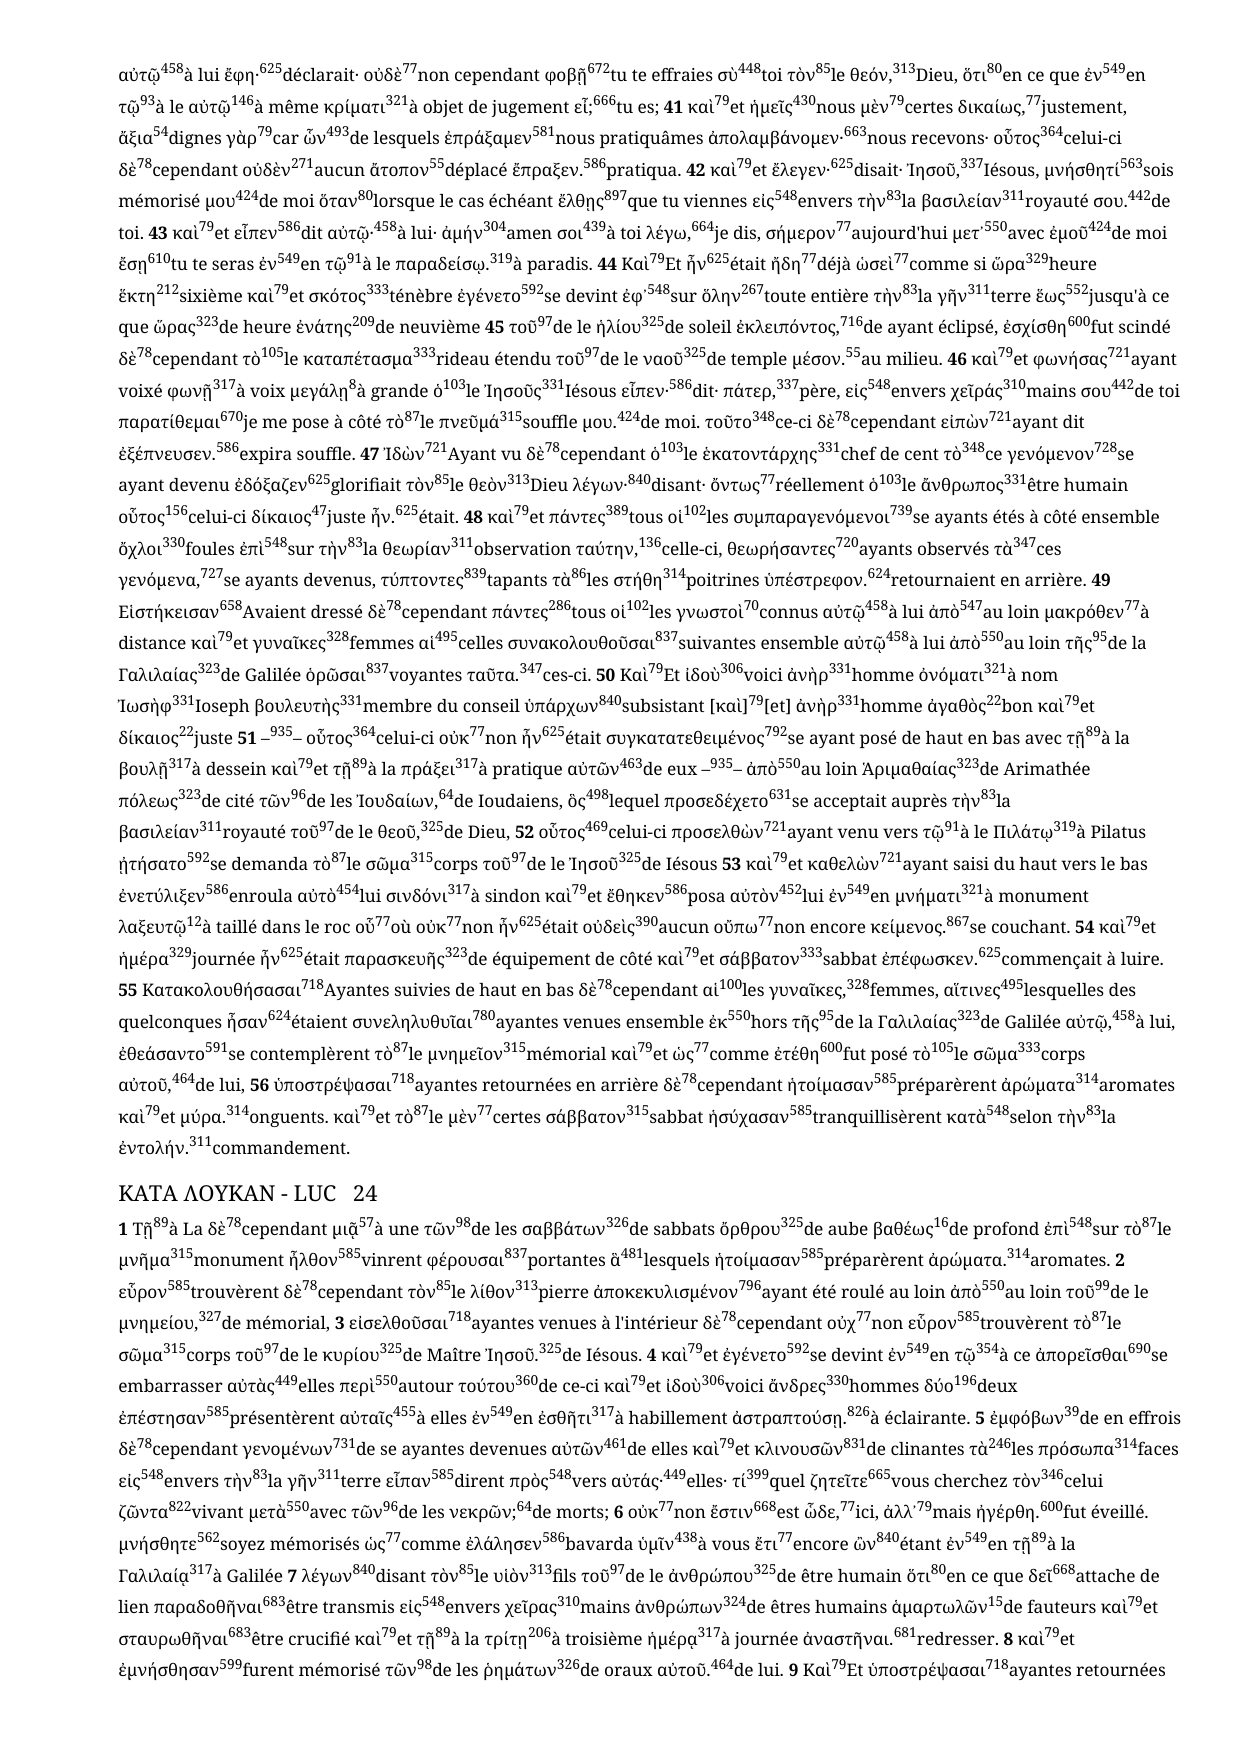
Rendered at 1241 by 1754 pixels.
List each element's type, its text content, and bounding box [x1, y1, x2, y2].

text 1 Τῇ89à La δὲ78cependant μιᾷ57à une τῶν98de les σαββάτων326de sabbats ὄρθρου325de aube βαθέως16de profond ἐπὶ548sur τὸ87le μνῆμα315monument ἦλθον585vinrent φέρουσαι837portantes ἃ481lesquels ἡτοίμασαν585préparèrent ἀρώματα.314aromates. 2 εὗρον585trouvèrent δὲ78cependant τὸν85le λίθον313pierre ἀποκεκυλισμένον796ayant été roulé au loin ἀπὸ550au loin τοῦ99de le μνημείου,327de mémorial, 3 εἰσελθοῦσαι718ayantes venues à l'intérieur δὲ78cependant οὐχ77non εὗρον585trouvèrent τὸ87le σῶμα315corps τοῦ97de le κυρίου325de Maître Ἰησοῦ.325de Iésous. 4 καὶ79et ἐγένετο592se devint ἐν549en τῷ354à ce ἀπορεῖσθαι690se embarrasser αὐτὰς449elles περὶ550autour τούτου360de ce-ci καὶ79et ἰδοὺ306voici ἄνδρες330hommes δύο196deux ἐπέστησαν585présentèrent αὐταῖς455à elles ἐν549en ἐσθῆτι317à habillement ἀστραπτούσῃ.826à éclairante. 5 ἐμφόβων39de en effrois δὲ78cependant γενομένων731de se ayantes devenues αὐτῶν461de elles καὶ79et κλινουσῶν831de clinantes τὰ246les πρόσωπα314faces εἰς548envers τὴν83la γῆν311terre εἶπαν585dirent πρὸς548vers αὐτάς·449elles· τί399quel ζητεῖτε665vous cherchez τὸν346celui ζῶντα822vivant μετὰ550avec τῶν96de les νεκρῶν;64de morts; 6 οὐκ77non ἔστιν668est ὧδε,77ici, ἀλλ᾽79mais ἠγέρθη.600fut éveillé. μνήσθητε562soyez mémorisés ὡς77comme ἐλάλησεν586bavarda ὑμῖν438à vous ἔτι77encore ὢν840étant ἐν549en τῇ89à la Γαλιλαίᾳ317à Galilée 7 λέγων840disant τὸν85le υἱὸν313fils τοῦ97de le ἀνθρώπου325de être humain ὅτι80en ce que δεῖ668attache de lien παραδοθῆναι683être transmis εἰς548envers χεῖρας310mains ἀνθρώπων324de êtres humains ἁμαρτωλῶν15de fauteurs καὶ79et σταυρωθῆναι683être crucifié καὶ79et τῇ89à la τρίτῃ206à troisième ἡμέρᾳ317à journée ἀναστῆναι.681redresser. 8 καὶ79et ἐμνήσθησαν599furent mémorisé τῶν98de les ῥημάτων326de oraux αὐτοῦ.464de lui. 9 Καὶ79Et ὑποστρέψασαι718ayantes retournées en arrière ἀπὸ550au loin τοῦ99de le μνημείου327de mémorial ἀπήγγειλαν585rapportèrent annonce ταῦτα347ces-ci πάντα270tous τοῖς90à les ἕνδεκα58à onze καὶ79et πᾶσιν274à tous τοῖς90à les λοιποῖς.377à restants. 10 ἦσαν624étaient δὲ78cependant ἡ101la Μαγδαληνὴ329Magdalene Μαρία329Maria καὶ79et Ἰωάννα329Ioanna καὶ79et Μαρία329Maria ἡ362celle Ἰακώβου325de Iakobos καὶ79et αἱ100les λοιπαὶ387restantes σὺν549avec αὐταῖς.455à elles. ἔλεγον624disaient πρὸς548vers τοὺς84les ἀποστόλους312envoyés ταῦτα,347ces-ci, 11 καὶ79et ἐφάνησαν599furent apparu en lumière ἐνώπιον552en devant αὐτῶν463de eux ὡσεὶ80comme si λῆρος331radotage τὰ104les ῥήματα332oraux ταῦτα,157ces-ci, καὶ79et ἠπίστουν624croyaient pas αὐταῖς.455à elles. 12 Ὁ103Le δὲ78cependant Πέτρος331Pierre ἀναστὰς721ayant redressé ἔδραμεν586courut ἐπὶ548sur τὸ87le μνημεῖον315mémorial καὶ79et παρακύψας721ayant penché à côté βλέπει668regarde τὰ86les ὀθόνια314étoffes de lins μόνα,116seuls, καὶ79et ἀπῆλθεν586éloigna πρὸς548vers ἑαυτὸν528lui-même θαυμάζων840étonnant τὸ348ce γεγονός.772ayant devenu. 13 Καὶ79Et ἰδοὺ306voici δύο70deux ἐξ550hors αὐτῶν463de eux ἐν549en αὐτῇ142à même τῇ89à la ἡμέρᾳ317à journée ἦσαν624étaient πορευόμενοι866se allants εἰς548envers κώμην311village ἀπέχουσαν820tenante au loin σταδίους312stades ἑξήκοντα178soixante ἀπὸ550au loin Ἰερουσαλήμ,323de Ierousalem, ᾗ484à laquelle ὄνομα333nom Ἐμμαοῦς,329Emmaous, 14 καὶ79et αὐτοὶ468eux ὡμίλουν624conversaient πρὸς548vers ἀλλήλους501les uns les autres περὶ550autour πάντων282de tous τῶν359de ces συμβεβηκότων779de ayants arrivés avec τούτων.359de ces-ci. 15 καὶ79et ἐγένετο592se devint ἐν549en τῷ354à ce ὁμιλεῖν689converser αὐτοὺς451eux καὶ79et συζητεῖν689chercher ensemble καὶ79et αὐτὸς542lui-même Ἰησοῦς331Iésous ἐγγίσας721ayant approché συνεπορεύετο631se allait avec αὐτοῖς,457à eux, 16 οἱ102les δὲ78cependant ὀφθαλμοὶ330yeux αὐτῶν463de eux ἐκρατοῦντο635étaient saisi avec force τοῦ360de ce μὴ77ne pas ἐπιγνῶναι681reconnaître αὐτόν.452lui. 17 εἶπεν586dit δὲ78cependant πρὸς548vers αὐτούς·451eux· τίνες409quels οἱ102les λόγοι330discours οὗτοι155ceux-ci οὓς479lesquels ἀντιβάλλετε665vous jetez en échange πρὸς548vers ἀλλήλους501les uns les autres περιπατοῦντες;839piétinants autour; καὶ79et ἐστάθησαν599furent dressé σκυθρωποί.70airs maussades. 18 ἀποκριθεὶς760ayant été répondu δὲ78cependant εἷς71un ὀνόματι321à nom Κλεοπᾶς331Kléopas εἶπεν586dit πρὸς548vers αὐτόν·452lui· σὺ448toi μόνος132seul παροικεῖς666tu habites maison à côté Ἰερουσαλὴμ311Ierousalem καὶ79et οὐκ77non ἔγνως584tu connus τὰ347ces γενόμενα727se ayants devenus ἐν549en αὐτῇ456à elle ἐν549en ταῖς88à les ἡμέραις316à journées ταύταις;141à celles-ci; 19 καὶ79et εἶπεν586dit αὐτοῖς·457à eux· ποῖα;398quels; οἱ468ceux δὲ78cependant εἶπαν585dirent αὐτῷ·458à lui· τὰ347ces περὶ550autour Ἰησοῦ325de Iésous τοῦ97de le Ναζαρηνοῦ,16de Nazarénien, ὃς498lequel ἐγένετο592se devint ἀνὴρ331homme προφήτης331prophète δυνατὸς22puissant ἐν549en ἔργῳ321à travail καὶ79et λόγῳ319à discours ἐναντίον552en-présence τοῦ97de le θεοῦ325de Dieu καὶ79et παντὸς281de tout τοῦ97de le λαοῦ,325de peuple, 20 ὅπως77de telle manière que τε79en outre παρέδωκαν585transmirent αὐτὸν452lui οἱ102les ἀρχιερεῖς330chefs sacrificateurs καὶ79et οἱ102les ἄρχοντες330chefs ἡμῶν423de nous εἰς548envers κρίμα315objet de jugement θανάτου325de trépas καὶ79et ἐσταύρωσαν585crucifièrent αὐτόν.452lui. 21 ἡμεῖς430nous δὲ78cependant ἠλπίζομεν620nous espérions ὅτι80en ce que αὐτός469lui ἐστιν668est ὁ364celui μέλλων840imminant λυτροῦσθαι690se rançonner τὸν85le Ἰσραήλ·313Israël· ἀλλά79mais γε340du moins καὶ77aussi σὺν549avec πᾶσιν276à tous τούτοις353à ces-ci τρίτην201troisième ταύτην136celle-ci ἡμέραν311journée ἄγει668conduit ἀφ᾽550au loin οὗ492de lequel ταῦτα365ces-ci ἐγένετο.592se devint. 22 ἀλλὰ79mais καὶ77aussi γυναῖκές328femmes τινες284des quelconques ἐξ550hors ἡμῶν423de nous ἐξέστησαν585extasièrent ἡμᾶς,416nous, γενόμεναι737se ayantes devenues ὀρθριναὶ68matinales ἐπὶ548sur τὸ87le μνημεῖον,315mémorial, 23 καὶ79et μὴ77ne pas εὑροῦσαι718ayantes trouvées τὸ87le σῶμα315corps αὐτοῦ464de lui ἦλθον585vinrent λέγουσαι837disantes καὶ77aussi ὀπτασίαν311apparition ἀγγέλων324de anges ἑωρακέναι,686avoir vu, οἳ497lesquels λέγουσιν667disent αὐτὸν452lui ζῆν.689vivre. 24 καὶ79et ἀπῆλθόν585éloignèrent τινες389des quelconques τῶν357de ceux σὺν549avec ἡμῖν419à nous ἐπὶ548sur τὸ87le μνημεῖον315mémorial καὶ79et εὗρον585trouvèrent οὕτως77ainsi καθὼς77de haut en bas comme καὶ77aussi αἱ100les γυναῖκες328femmes εἶπον,585dirent, αὐτὸν452lui δὲ78cependant οὐκ77non εἶδον.585virent. 25 Καὶ79Et αὐτὸς469lui εἶπεν586dit πρὸς548vers αὐτούς·451eux· ὦ340O ἀνόητοι75inintelligents καὶ79et βραδεῖς75lents τῇ89à la καρδίᾳ317à coeur τοῦ360de ce πιστεύειν689croire ἐπὶ549sur πᾶσιν379à tous οἷς487à lesquels ἐλάλησαν585bavardèrent οἱ102les προφῆται·330prophètes· 26 οὐχὶ340non pas ταῦτα347ces-ci ἔδει625attachait de lien παθεῖν681souffrir τὸν85le χριστὸν313Christ καὶ79et εἰσελθεῖν681venir à l'intérieur εἰς548envers τὴν83la δόξαν311gloire αὐτοῦ;464de lui; 27 καὶ79et ἀρξάμενος740se ayant originé ἀπὸ550au loin Μωϋσέως325de Môusês καὶ79et ἀπὸ550au loin πάντων280de tous τῶν96de les προφητῶν324de prophètes διερμήνευσεν586interpréta en détail αὐτοῖς457à eux ἐν549en πάσαις272à toutes ταῖς88à les γραφαῖς316à graphes τὰ347ces περὶ550autour ἑαυτοῦ.537de lui-même. 28 Καὶ79Et ἤγγισαν585approchèrent εἰς548envers τὴν83la κώμην311village οὗ77où ἐπορεύοντο,630se allaient, καὶ79et αὐτὸς469lui προσεποιήσατο592se fit auprès πορρώτερον77plus loin devant πορεύεσθαι.690se aller. 29 καὶ79et παρεβιάσαντο591se furent violent auprès αὐτὸν452lui λέγοντες·839disants· μεῖνον554reste μεθ᾽550avec ἡμῶν,423de nous, ὅτι80en ce que πρὸς548vers ἑσπέραν311soirée ἐστὶν668est καὶ79et κέκλικεν642a cliné ἤδη77déjà ἡ101la ἡμέρα.329journée. καὶ79et εἰσῆλθεν586vint à l'intérieur τοῦ360de ce μεῖναι681rester σὺν549avec αὐτοῖς.457à eux. 30 καὶ79et ἐγένετο592se devint ἐν549en τῷ354à ce κατακλιθῆναι683être cliné de haut en bas αὐτὸν452lui μετ᾽550avec αὐτῶν463de eux λαβὼν721ayant pris τὸν85le ἄρτον313pain εὐλόγησεν586élogia καὶ79et κλάσας721ayant cassé ἐπεδίδου625donnait de surcroît αὐτοῖς,457à eux, 31 αὐτῶν463de eux δὲ78cependant διηνοίχθησαν599furent entrouvert οἱ102les ὀφθαλμοὶ330yeux καὶ79et ἐπέγνωσαν585reconnurent αὐτόν·452lui· καὶ79et αὐτὸς469lui ἄφαντος47disparaissant ἐγένετο592se devint ἀπ᾽550au loin αὐτῶν.463de eux. 32 καὶ79et εἶπαν585dirent πρὸς548vers ἀλλήλους·501les uns les autres· οὐχὶ340non pas ἡ101la καρδία329coeur ἡμῶν423de nous καιομένη889étante allumée ἦν625était [ἐν549[en ἡμῖν]419à nous] ὡς80comme ἐλάλει625bavardait ἡμῖν419à nous ἐν549en τῇ89à la ὁδῷ,317à chemin, ὡς80comme διήνοιγεν625entrouvrait ἡμῖν419à nous τὰς82les γραφάς;310graphes; 33 Καὶ79Et ἀναστάντες720ayants redressés αὐτῇ142à même τῇ89à la ὥρᾳ317à heure ὑπέστρεψαν585retournèrent en arrière εἰς548envers Ἰερουσαλὴμ311Ierousalem καὶ79et εὗρον585trouvèrent ἠθροισμένους795ayants étés réunis τοὺς84les ἕνδεκα52onze καὶ79et τοὺς345ceux σὺν549avec αὐτοῖς,457à eux, 34 λέγοντας821disants ὅτι80en ce que ὄντως77réellement ἠγέρθη600fut éveillé ὁ103le κύριος331Maître καὶ79et ὤφθη600fut vu Σίμωνι.319à Simon. 35 καὶ79et αὐτοὶ468eux ἐξηγοῦντο630se racontaient τὰ347ces ἐν549en τῇ89à la ὁδῷ317à chemin καὶ79et ὡς77comme ἐγνώσθη600fut connu αὐτοῖς457à eux ἐν549en τῇ89à la κλάσει317à cassure τοῦ97de le ἄρτου.325de pain. 36 Ταῦτα347Ces-ci δὲ78cependant αὐτῶν463de eux λαλούντων833de bavardants αὐτὸς542lui-même ἔστη586dressa ἐν549en μέσῳ61à au milieu αὐτῶν463de eux καὶ79et λέγει668dit αὐτοῖς·457à eux· εἰρήνη329paix ὑμῖν.438à vous. 37 πτοηθέντες759ayants étés terrifiés δὲ78cependant καὶ79et ἔμφοβοι46en effrois γενόμενοι739se ayants devenus ἐδόκουν624estimaient πνεῦμα315souffle θεωρεῖν.689observer. 38 καὶ79et εἶπεν586dit αὐτοῖς·457à eux· τί399quel τεταραγμένοι812ayants étés troublés ἐστὲ665vous êtes καὶ79et διὰ548par le fait de τί399quel διαλογισμοὶ330calculs au-travers ἀναβαίνουσιν667montent ἐν549en τῇ89à la καρδίᾳ317à coeur ὑμῶν;441de vous; 39 ἴδετε553voyez τὰς82les χεῖράς310mains μου424de moi καὶ79et τοὺς84les πόδας312pieds μου424de moi ὅτι80en ce que ἐγώ431moi εἰμι664je suis αὐτός·469lui· ψηλαφήσατέ553palpez με417moi καὶ79et ἴδετε,553voyez, ὅτι80en ce que πνεῦμα333souffle σάρκα311chair καὶ79et ὀστέα314os οὐκ77non ἔχει668a καθὼς77de haut en bas comme ἐμὲ417moi θεωρεῖτε665vous observez ἔχοντα.822ayant. 40 καὶ79et τοῦτο348ce-ci εἰπὼν721ayant dit ἔδειξεν586montra αὐτοῖς457à eux τὰς242les χεῖρας310mains καὶ79et τοὺς244les πόδας.312pieds. 41 ἔτι77encore δὲ78cependant ἀπιστούντων833de croyants pas αὐτῶν463de eux ἀπὸ550au loin τῆς95de la χαρᾶς323de joie καὶ79et θαυμαζόντων833de étonnants εἶπεν586dit αὐτοῖς·457à eux· ἔχετέ665vous avez τι271un quelconque βρώσιμον55consommable ἐνθάδε;77ici-même; 42 οἱ468ceux δὲ78cependant ἐπέδωκαν585donnèrent de surcroît αὐτῷ458à lui ἰχθύος325de poisson ὀπτοῦ16de grillé μέρος·315part· 43 καὶ79et λαβὼν721ayant pris ἐνώπιον552en devant αὐτῶν463de eux ἔφαγεν.586mangea. 44 Εἶπεν586Dit δὲ78cependant πρὸς548vers αὐτούς·451eux· οὗτοι363ceux-ci οἱ102les λόγοι330discours μου424de moi οὓς479lesquels ἐλάλησα582je bavardai πρὸς548vers ὑμᾶς436vous ἔτι77encore ὢν840étant σὺν549avec ὑμῖν,438à vous, ὅτι80en ce que δεῖ668attache de lien πληρωθῆναι683être fait plénitude πάντα270tous τὰ347ces γεγραμμένα797ayants étés graphés ἐν549en τῷ91à le νόμῳ319à loi Μωϋσέως325de Môusês καὶ79et τοῖς90à les προφήταις318à prophètes καὶ79et ψαλμοῖς318à psaumes περὶ550autour ἐμοῦ.424de moi. 45 τότε77alors διήνοιξεν586entrouvrit αὐτῶν463de eux τὸν85le νοῦν313intellect τοῦ360de ce συνιέναι689comprendre τὰς82les γραφάς·310graphes· 46 καὶ79et εἶπεν586dit αὐτοῖς457à eux ὅτι80en ce que οὕτως77ainsi γέγραπται654a été graphé παθεῖν681souffrir τὸν85le χριστὸν313Christ καὶ79et ἀναστῆναι681redresser ἐκ550hors νεκρῶν64de morts τῇ89à la τρίτῃ206à troisième ἡμέρᾳ,317à journée, 47 καὶ79et κηρυχθῆναι683être annoncé ἐπὶ549sur τῷ93à le ὀνόματι321à nom αὐτοῦ464de lui μετάνοιαν311transintelligence εἰς548envers ἄφεσιν311abandon ἁμαρτιῶν322de fautes εἰς548envers πάντα270tous τὰ86les ἔθνη.314ethnies. ἀρξάμενοι739se ayants originés ἀπὸ550au loin Ἰερουσαλὴμ323de Ierousalem 48 ὑμεῖς447vous μάρτυρες330témoins τούτων.359de ces-ci. 49 καὶ79et [ἰδοὺ]306[voici] ἐγὼ431moi ἀποστέλλω664j'envoie τὴν83la ἐπαγγελίαν311promesse τοῦ97de le πατρός325de père μου424de moi ἐφ᾽548sur ὑμᾶς·436vous· ὑμεῖς447vous δὲ78cependant καθίσατε553asseyez ἐν549en τῇ89à la πόλει317à cité ἕως80jusqu'à ce que οὗ494de lequel ἐνδύσησθε902que vous vous envêtiez ἐξ550hors ὕψους327de hauteur δύναμιν.311puissance. 50 Ἐξήγαγεν586Conduisit dehors δὲ78cependant αὐτοὺς451eux [ἔξω]77[au-dehors] ἕως551jusqu'à ce que πρὸς548vers Βηθανίαν,311Béthanie, καὶ79et ἐπάρας721ayant surélevé τὰς82les χεῖρας310mains αὐτοῦ464de lui εὐλόγησεν586élogia αὐτούς.451eux. 51 καὶ79et ἐγένετο592se devint ἐν549en τῷ354à ce εὐλογεῖν689élogier αὐτὸν452lui αὐτοὺς451eux διέστη586dressa à travers ἀπ᾽550au loin αὐτῶν463de eux καὶ79et ἀνεφέρετο636était porté de bas en haut εἰς548envers τὸν85le οὐρανόν.313ciel. 52 Καὶ79Et αὐτοὶ468eux προσκυνήσαντες720ayants prosternés vers αὐτὸν452lui ὑπέστρεψαν585retournèrent en arrière εἰς548envers Ἰερουσαλὴμ311Ierousalem μετὰ550avec χαρᾶς323de joie μεγάλης14de grande 53 καὶ79et ἦσαν624étaient διὰ550par παντὸς386de tout ἐν549en τῷ93à le ἱερῷ321à sanctuaire εὐλογοῦντες839élogiants τὸν85le θεόν.313Dieu. [118, 1212, 1181, 1682]
text 1 Καὶ79Et ἀναστὰν723ayant redressé ἅπαν289en totalité τὸ105le πλῆθος333multitude αὐτῶν463de eux ἤγαγον585conduisirent αὐτὸν452lui ἐπὶ548sur τὸν85le Πιλᾶτον.313Pilatus. 2 Ἤρξαντο591Se originèrent δὲ78cependant κατηγορεῖν689accuser αὐτοῦ464de lui λέγοντες·839disants· τοῦτον346celui-ci εὕρομεν581nous trouvâmes διαστρέφοντα822tournant de travers τὸ87le ἔθνος315ethnie ἡμῶν423de nous καὶ79et κωλύοντα822empêchant φόρους312impôts Καίσαρι319à Kaesar διδόναι689donner καὶ79et λέγοντα822disant ἑαυτὸν528lui-même χριστὸν313Christ βασιλέα313roi εἶναι.689être. 3 ὁ103le δὲ78cependant Πιλᾶτος331Pilatus ἠρώτησεν586interrogea αὐτὸν452lui λέγων·840disant· σὺ448toi εἶ666tu es ὁ103le βασιλεὺς331roi τῶν96de les Ἰουδαίων;64de Ioudaiens; ὁ469celui δὲ78cependant ἀποκριθεὶς760ayant été répondu αὐτῷ458à lui ἔφη·625déclarait· σὺ448toi λέγεις.666tu dis. 4 ὁ103le δὲ78cependant Πιλᾶτος331Pilatus εἶπεν586dit πρὸς548vers τοὺς84les ἀρχιερεῖς312chefs sacrificateurs καὶ79et τοὺς84les ὄχλους·312foules· οὐδὲν271aucun εὑρίσκω664je trouve αἴτιον55auteur ἐν549en τῷ91à le ἀνθρώπῳ319à être humain τούτῳ.144à celui-ci. 5 οἱ468ceux δὲ78cependant ἐπίσχυον624avaient la ténacité au dessus λέγοντες839disants ὅτι80en ce que ἀνασείει668secoue de bas en haut τὸν85le λαὸν313peuple διδάσκων840enseignant καθ᾽550contre ὅλης279de toute entière τῆς95de la Ἰουδαίας,323de Ioudaia, καὶ77aussi ἀρξάμενος740se ayant originé ἀπὸ550au loin τῆς95de la Γαλιλαίας323de Galilée ἕως551jusqu'à ce que ὧδε.77ici. 6 Πιλᾶτος331Pilatus δὲ78cependant ἀκούσας721ayant écouté ἐπηρώτησεν586surinterrogea εἰ80si ὁ103le ἄνθρωπος331être humain Γαλιλαῖός47Galiléen ἐστιν,668est, 7 καὶ79et ἐπιγνοὺς721ayant reconnu ὅτι80en ce que ἐκ550hors τῆς95de la ἐξουσίας323de autorité Ἡρῴδου325de Hérode ἐστὶν668est ἀνέπεμψεν586manda de bas en haut αὐτὸν452lui πρὸς548vers Ἡρῴδην,313Hérode, ὄντα822étant καὶ77aussi αὐτὸν528lui-même ἐν549en Ἱεροσολύμοις320à Ierosolymas ἐν549en ταύταις141à celles-ci ταῖς88à les ἡμέραις.316à journées. 8 Ὁ103Le δὲ78cependant Ἡρῴδης331Hérode ἰδὼν721ayant vu τὸν85le Ἰησοῦν313Iésous ἐχάρη600fut été de joie λίαν,77extrêmement, ἦν625était γὰρ79car ἐξ550hors ἱκανῶν15de assez-importants χρόνων324de temps θέλων840voulant ἰδεῖν681voir αὐτὸν452lui διὰ548par le fait de τὸ348ce ἀκούειν689écouter περὶ550autour αὐτοῦ464de lui καὶ79et ἤλπιζέν625espérait τι271un quelconque σημεῖον315signe ἰδεῖν681voir ὑπ᾽550sous αὐτοῦ464de lui γινόμενον.851se devenant. 9 ἐπηρώτα625surinterrogeait δὲ78cependant αὐτὸν452lui ἐν549en λόγοις318à discours ἱκανοῖς,9à assez-importants, αὐτὸς469lui δὲ78cependant οὐδὲν375aucun ἀπεκρίνατο592se répondit αὐτῷ.458à lui. 10 εἱστήκεισαν658avaient dressé δὲ78cependant οἱ102les ἀρχιερεῖς330chefs sacrificateurs καὶ79et οἱ102les γραμματεῖς330lettrés εὐτόνως77d'une manière bien tendue κατηγοροῦντες839accusants αὐτοῦ.464de lui. 11 ἐξουθενήσας721ayant exclu comme rien δὲ78cependant αὐτὸν452lui [καὶ]77[aussi] ὁ103le Ἡρῴδης331Hérode σὺν549avec τοῖς92à les στρατεύμασιν320à troupes de soldats αὐτοῦ464de lui καὶ79et ἐμπαίξας721ayant enjoué περιβαλὼν721ayant entouré ἐσθῆτα311habillement λαμπρὰν2brillante ἀνέπεμψεν586manda de bas en haut αὐτὸν452lui τῷ91à le Πιλάτῳ.319à Pilatus. 12 ἐγένοντο591se devinrent δὲ78cependant φίλοι46amis ὅ103le τε79en outre Ἡρῴδης331Hérode καὶ79et ὁ103le Πιλᾶτος331Pilatus ἐν549en αὐτῇ142à même τῇ89à la ἡμέρᾳ317à journée μετ᾽550avec ἀλλήλων·504de les uns les autres· προϋπῆρχον624subsistaient auparavant γὰρ79car ἐν549en ἔχθρᾳ317à haine ὄντες839étants πρὸς548vers αὐτούς.527eux-mêmes. 13 Πιλᾶτος331Pilatus δὲ78cependant συγκαλεσάμενος740se ayant appelé ensemble τοὺς84les ἀρχιερεῖς312chefs sacrificateurs καὶ79et τοὺς84les ἄρχοντας312chefs καὶ79et τὸν85le λαὸν313peuple 14 εἶπεν586dit πρὸς548vers αὐτούς·451eux· προσηνέγκατέ583vous apportâtes μοι420à moi τὸν85le ἄνθρωπον313être humain τοῦτον138celui-ci ὡς80comme ἀποστρέφοντα822détournant τὸν85le λαόν,313peuple, καὶ79et ἰδοὺ306voici ἐγὼ431moi ἐνώπιον552en devant ὑμῶν441de vous ἀνακρίνας721ayant jugé de bas en haut οὐθὲν375aucun εὗρον582je trouvai ἐν549en τῷ91à le ἀνθρώπῳ319à être humain τούτῳ144à celui-ci αἴτιον55auteur ὧν493de lesquels κατηγορεῖτε665vous accusez κατ᾽550contre αὐτοῦ.464de lui. 15 ἀλλ᾽79mais οὐδὲ77non cependant Ἡρῴδης,331Hérode, ἀνέπεμψεν586manda de bas en haut γὰρ79car αὐτὸν452lui πρὸς548vers ἡμᾶς,416nous, καὶ79et ἰδοὺ306voici οὐδὲν392aucun ἄξιον73digne θανάτου325de trépas ἐστὶν668est πεπραγμένον815ayant été pratiqué αὐτῷ·458à lui· 16 παιδεύσας721ayant éduqué οὖν79donc αὐτὸν452lui ἀπολύσω.602je délierai au loin. 17 18 Ἀνέκραγον585Croassèrent de bas en haut δὲ78cependant παμπληθεὶ77en toute multitude λέγοντες·839disants· αἶρε570lève τοῦτον,346celui-ci, ἀπόλυσον554délie au loin δὲ78cependant ἡμῖν419à nous τὸν85le Βαραββᾶν·313Bar-Abba· 19 ὅστις498lequel un quelconque ἦν625était διὰ548par le fait de στάσιν311dressement τινὰ267une quelconque γενομένην724se ayante devenue ἐν549en τῇ89à la πόλει317à cité καὶ79et φόνον313meurtre βληθεὶς760ayant été jeté ἐν549en τῇ89à la φυλακῇ.317à gardiennage. 20 πάλιν77de nouveau δὲ78cependant ὁ103le Πιλᾶτος331Pilatus προσεφώνησεν586voixa auprès αὐτοῖς457à eux θέλων840voulant ἀπολῦσαι681délier au loin τὸν85le Ἰησοῦν.313Iésous. 21 οἱ468ceux δὲ78cependant ἐπεφώνουν624voixaient sur λέγοντες·839disants· σταύρου570crucifie σταύρου570crucifie αὐτόν.452lui. 22 ὁ469celui δὲ78cependant τρίτον77troisièmement εἶπεν586dit πρὸς548vers αὐτούς·451eux· τί163quel γὰρ79car κακὸν55malicieux ἐποίησεν586fit οὗτος;364celui-ci; οὐδὲν271aucun αἴτιον55auteur θανάτου325de trépas εὗρον582je trouvai ἐν549en αὐτῷ·458à lui· παιδεύσας721ayant éduqué οὖν79donc αὐτὸν452lui ἀπολύσω.602je délierai au loin. 23 οἱ468ceux δὲ78cependant ἐπέκειντο630se couchaient sur φωναῖς316à voix μεγάλαις7à grandes αἰτούμενοι866se demandants αὐτὸν452lui σταυρωθῆναι,683être crucifié, καὶ79et κατίσχυον624avaient la ténacité de haut en bas αἱ100les φωναὶ328voix αὐτῶν.463de eux. 24 Καὶ79Et Πιλᾶτος331Pilatus ἐπέκρινεν586adjugea γενέσθαι682se devenir τὸ87le αἴτημα315demande αὐτῶν·463de eux· 25 ἀπέλυσεν586délia au loin δὲ78cependant τὸν346celui διὰ548par le fait de στάσιν311dressement καὶ79et φόνον313meurtre βεβλημένον796ayant été jeté εἰς548envers φυλακὴν311gardiennage ὃν480lequel ᾐτοῦντο,630se demandaient, τὸν85le δὲ78cependant Ἰησοῦν313Iésous παρέδωκεν586transmit τῷ93à le θελήματι321à volonté αὐτῶν.463de eux. 26 Καὶ79Et ὡς80comme ἀπήγαγον585conduisirent au loin αὐτόν,452lui, ἐπιλαβόμενοι739se ayants emparés Σίμωνά313Simon τινα269un quelconque Κυρηναῖον313Cyrénéen ἐρχόμενον849se venant ἀπ᾽550au loin ἀγροῦ325de champ ἐπέθηκαν585surposèrent αὐτῷ458à lui τὸν85le σταυρὸν313croix φέρειν689porter ὄπισθεν552de derrière τοῦ97de le Ἰησοῦ.325de Iésous. 27 Ἠκολούθει625Suivait δὲ78cependant αὐτῷ458à lui πολὺ289nombreux πλῆθος333multitude τοῦ97de le λαοῦ325de peuple καὶ79et γυναικῶν322de femmes αἳ495lesquelles ἐκόπτοντο630se coupaient καὶ79et ἐθρήνουν624faisaient des thrènes αὐτόν.452lui. 28 στραφεὶς760ayant été tourné δὲ78cependant πρὸς548vers αὐτὰς449elles [ὁ]103[le] Ἰησοῦς331Iésous εἶπεν·586dit· θυγατέρες334filles Ἰερουσαλήμ,323de Ierousalem, μὴ77ne pas κλαίετε569pleurez ἐπ᾽548sur ἐμέ·417moi· πλὴν79toutefois ἐφ᾽548sur ἑαυτὰς514vous-mêmes κλαίετε569pleurez καὶ79et ἐπὶ548sur τὰ86les τέκνα314enfants ὑμῶν,441de vous, 29 ὅτι80en ce que ἰδοὺ306voici ἔρχονται673se viennent ἡμέραι328journées ἐν549en αἷς483à lesquelles ἐροῦσιν·605diront· μακάριαι44bienheureuses αἱ100les στεῖραι68stériles καὶ79et αἱ100les κοιλίαι328cavités ventrales αἳ495lesquelles οὐκ77non ἐγέννησαν585engendrèrent καὶ79et μαστοὶ330seins οἳ497lesquels οὐκ77non ἔθρεψαν.585nourrirent. 30 τότε77alors ἄρξονται611se origineront λέγειν689dire τοῖς92à les ὄρεσιν·320à montagnes· πέσετε553tombez ἐφ᾽548sur ἡμᾶς,416nous, καὶ79et τοῖς90à les βουνοῖς·318à collines· καλύψατε553couvrez ἡμᾶς·416nous· 31 ὅτι80en ce que εἰ80si ἐν549en τῷ93à le ὑγρῷ12à humide ξύλῳ321à bois ταῦτα347ces-ci ποιοῦσιν,667font, ἐν549en τῷ93à le ξηρῷ61à sec τί412quel γένηται;905que se devienne; 32 Ἤγοντο635Étaient conduit δὲ78cependant καὶ77aussi ἕτεροι131autres-différents κακοῦργοι70travailleurs du mal δύο196deux σὺν549avec αὐτῷ458à lui ἀναιρεθῆναι.683être saisi de bas en haut. 33 Καὶ79Et ὅτε80lorsque ἦλθον585vinrent ἐπὶ548sur τὸν85le τόπον313lieu τὸν346celui καλούμενον875étant appelé Κρανίον,315Crâne, ἐκεῖ77là ἐσταύρωσαν585crucifièrent αὐτὸν452lui καὶ79et τοὺς84les κακούργους,52travailleurs du mal, ὃν373lequel μὲν79certes ἐκ550hors δεξιῶν66de droits ὃν373lequel δὲ78cependant ἐξ550hors ἀριστερῶν.66de gauches. 34 ⟦ὁ103⟦le δὲ78cependant Ἰησοῦς331Iésous ἔλεγεν·625disait· πάτερ,337père, ἄφες554abandonne αὐτοῖς,457à eux, οὐ77non γὰρ79car οἴδασιν641ont su τί163quel ποιοῦσιν.⟧667font.⟧ διαμεριζόμενοι866se partageants en séparant δὲ78cependant τὰ86les ἱμάτια314himations αὐτοῦ464de lui ἔβαλον585jetèrent κλῆρον.313lot. 35 Καὶ79Et εἱστήκει659avait dressé ὁ103le λαὸς331peuple θεωρῶν.840observant. ἐξεμυκτήριζον624narguaient à l'excès δὲ78cependant καὶ77aussi οἱ102les ἄρχοντες330chefs λέγοντες·839disants· ἄλλους372autres ἔσωσεν,586sauva, σωσάτω556sauve ἑαυτόν,528lui-même, εἰ80si οὗτός364celui-ci ἐστιν668est ὁ103le χριστὸς331Christ τοῦ97de le θεοῦ325de Dieu ὁ103le ἐκλεκτός.71élu. 36 ἐνέπαιξαν585enjouèrent δὲ78cependant αὐτῷ458à lui καὶ77aussi οἱ102les στρατιῶται330soldats προσερχόμενοι,866se venants vers, ὄξος315vinaigre προσφέροντες839apportants αὐτῷ458à lui 37 καὶ79et λέγοντες·839disants· εἰ80si σὺ448toi εἶ666tu es ὁ103le βασιλεὺς331roi τῶν96de les Ἰουδαίων,64de Ioudaiens, σῶσον554sauve σεαυτόν.516toi-même. 38 ἦν625était δὲ78cependant καὶ77aussi ἐπιγραφὴ329épigraphe ἐπ᾽549sur αὐτῷ·458à lui· ὁ103le βασιλεὺς331roi τῶν96de les Ἰουδαίων64de Ioudaiens οὗτος.156celui-ci. 39 Εἷς71Un δὲ78cependant τῶν96de les κρεμασθέντων753de ayants étés suspendus κακούργων64de travailleurs du mal ἐβλασφήμει625blasphémait αὐτὸν452lui λέγων·840disant· οὐχὶ340non pas σὺ448toi εἶ666tu es ὁ103le χριστός;331Christ; σῶσον554sauve σεαυτὸν516toi-même καὶ79et ἡμᾶς.416nous. 40 ἀποκριθεὶς760ayant été répondu δὲ78cependant ὁ103le ἕτερος390autre-différent ἐπιτιμῶν840survalorisant αὐτῷ458à lui ἔφη·625déclarait· οὐδὲ77non cependant φοβῇ672tu te effraies σὺ448toi τὸν85le θεόν,313Dieu, ὅτι80en ce que ἐν549en τῷ93à le αὐτῷ146à même κρίματι321à objet de jugement εἶ;666tu es; 41 καὶ79et ἡμεῖς430nous μὲν79certes δικαίως,77justement, ἄξια54dignes γὰρ79car ὧν493de lesquels ἐπράξαμεν581nous pratiquâmes ἀπολαμβάνομεν·663nous recevons· οὗτος364celui-ci δὲ78cependant οὐδὲν271aucun ἄτοπον55déplacé ἔπραξεν.586pratiqua. 42 καὶ79et ἔλεγεν·625disait· Ἰησοῦ,337Iésous, μνήσθητί563sois mémorisé μου424de moi ὅταν80lorsque le cas échéant ἔλθῃς897que tu viennes εἰς548envers τὴν83la βασιλείαν311royauté σου.442de toi. 43 καὶ79et εἶπεν586dit αὐτῷ·458à lui· ἀμήν304amen σοι439à toi λέγω,664je dis, σήμερον77aujourd'hui μετ᾽550avec ἐμοῦ424de moi ἔσῃ610tu te seras ἐν549en τῷ91à le παραδείσῳ.319à paradis. 44 Καὶ79Et ἦν625était ἤδη77déjà ὡσεὶ77comme si ὥρα329heure ἕκτη212sixième καὶ79et σκότος333ténèbre ἐγένετο592se devint ἐφ᾽548sur ὅλην267toute entière τὴν83la γῆν311terre ἕως552jusqu'à ce que ὥρας323de heure ἐνάτης209de neuvième 45 τοῦ97de le ἡλίου325de soleil ἐκλειπόντος,716de ayant éclipsé, ἐσχίσθη600fut scindé δὲ78cependant τὸ105le καταπέτασμα333rideau étendu τοῦ97de le ναοῦ325de temple μέσον.55au milieu. 46 καὶ79et φωνήσας721ayant voixé φωνῇ317à voix μεγάλῃ8à grande ὁ103le Ἰησοῦς331Iésous εἶπεν·586dit· πάτερ,337père, εἰς548envers χεῖράς310mains σου442de toi παρατίθεμαι670je me pose à côté τὸ87le πνεῦμά315souffle μου.424de moi. τοῦτο348ce-ci δὲ78cependant εἰπὼν721ayant dit ἐξέπνευσεν.586expira souffle. 47 Ἰδὼν721Ayant vu δὲ78cependant ὁ103le ἑκατοντάρχης331chef de cent τὸ348ce γενόμενον728se ayant devenu ἐδόξαζεν625glorifiait τὸν85le θεὸν313Dieu λέγων·840disant· ὄντως77réellement ὁ103le ἄνθρωπος331être humain οὗτος156celui-ci δίκαιος47juste ἦν.625était. 48 καὶ79et πάντες389tous οἱ102les συμπαραγενόμενοι739se ayants étés à côté ensemble ὄχλοι330foules ἐπὶ548sur τὴν83la θεωρίαν311observation ταύτην,136celle-ci, θεωρήσαντες720ayants observés τὰ347ces γενόμενα,727se ayants devenus, τύπτοντες839tapants τὰ86les στήθη314poitrines ὑπέστρεφον.624retournaient en arrière. 49 Εἱστήκεισαν658Avaient dressé δὲ78cependant πάντες286tous οἱ102les γνωστοὶ70connus αὐτῷ458à lui ἀπὸ547au loin μακρόθεν77à distance καὶ79et γυναῖκες328femmes αἱ495celles συνακολουθοῦσαι837suivantes ensemble αὐτῷ458à lui ἀπὸ550au loin τῆς95de la Γαλιλαίας323de Galilée ὁρῶσαι837voyantes ταῦτα.347ces-ci. 50 Καὶ79Et ἰδοὺ306voici ἀνὴρ331homme ὀνόματι321à nom Ἰωσὴφ331Ioseph βουλευτὴς331membre du conseil ὑπάρχων840subsistant [καὶ]79[et] ἀνὴρ331homme ἀγαθὸς22bon καὶ79et δίκαιος22juste 51 –935– οὗτος364celui-ci οὐκ77non ἦν625était συγκατατεθειμένος792se ayant posé de haut en bas avec τῇ89à la βουλῇ317à dessein καὶ79et τῇ89à la πράξει317à pratique αὐτῶν463de eux –935– ἀπὸ550au loin Ἁριμαθαίας323de Arimathée πόλεως323de cité τῶν96de les Ἰουδαίων,64de Ioudaiens, ὃς498lequel προσεδέχετο631se acceptait auprès τὴν83la βασιλείαν311royauté τοῦ97de le θεοῦ,325de Dieu, 52 οὗτος469celui-ci προσελθὼν721ayant venu vers τῷ91à le Πιλάτῳ319à Pilatus ᾐτήσατο592se demanda τὸ87le σῶμα315corps τοῦ97de le Ἰησοῦ325de Iésous 53 καὶ79et καθελὼν721ayant saisi du haut vers le bas ἐνετύλιξεν586enroula αὐτὸ454lui σινδόνι317à sindon καὶ79et ἔθηκεν586posa αὐτὸν452lui ἐν549en μνήματι321à monument λαξευτῷ12à taillé dans le roc οὗ77où οὐκ77non ἦν625était οὐδεὶς390aucun οὔπω77non encore κείμενος.867se couchant. 54 καὶ79et ἡμέρα329journée ἦν625était παρασκευῆς323de équipement de côté καὶ79et σάββατον333sabbat ἐπέφωσκεν.625commençait à luire. 55 Κατακολουθήσασαι718Ayantes suivies de haut en bas δὲ78cependant αἱ100les γυναῖκες,328femmes, αἵτινες495lesquelles des quelconques ἦσαν624étaient συνεληλυθυῖαι780ayantes venues ensemble ἐκ550hors τῆς95de la Γαλιλαίας323de Galilée αὐτῷ,458à lui, ἐθεάσαντο591se contemplèrent τὸ87le μνημεῖον315mémorial καὶ79et ὡς77comme ἐτέθη600fut posé τὸ105le σῶμα333corps αὐτοῦ,464de lui, 56 ὑποστρέψασαι718ayantes retournées en arrière δὲ78cependant ἡτοίμασαν585préparèrent ἀρώματα314aromates καὶ79et μύρα.314onguents. καὶ79et τὸ87le μὲν77certes σάββατον315sabbat ἡσύχασαν585tranquillisèrent κατὰ548selon τὴν83la ἐντολήν.311commandement. [118, 59, 1181, 1160]
text ΚΑΤΑ ΛΟΥΚΑΝ - LUC 24 [118, 1178, 1181, 1208]
